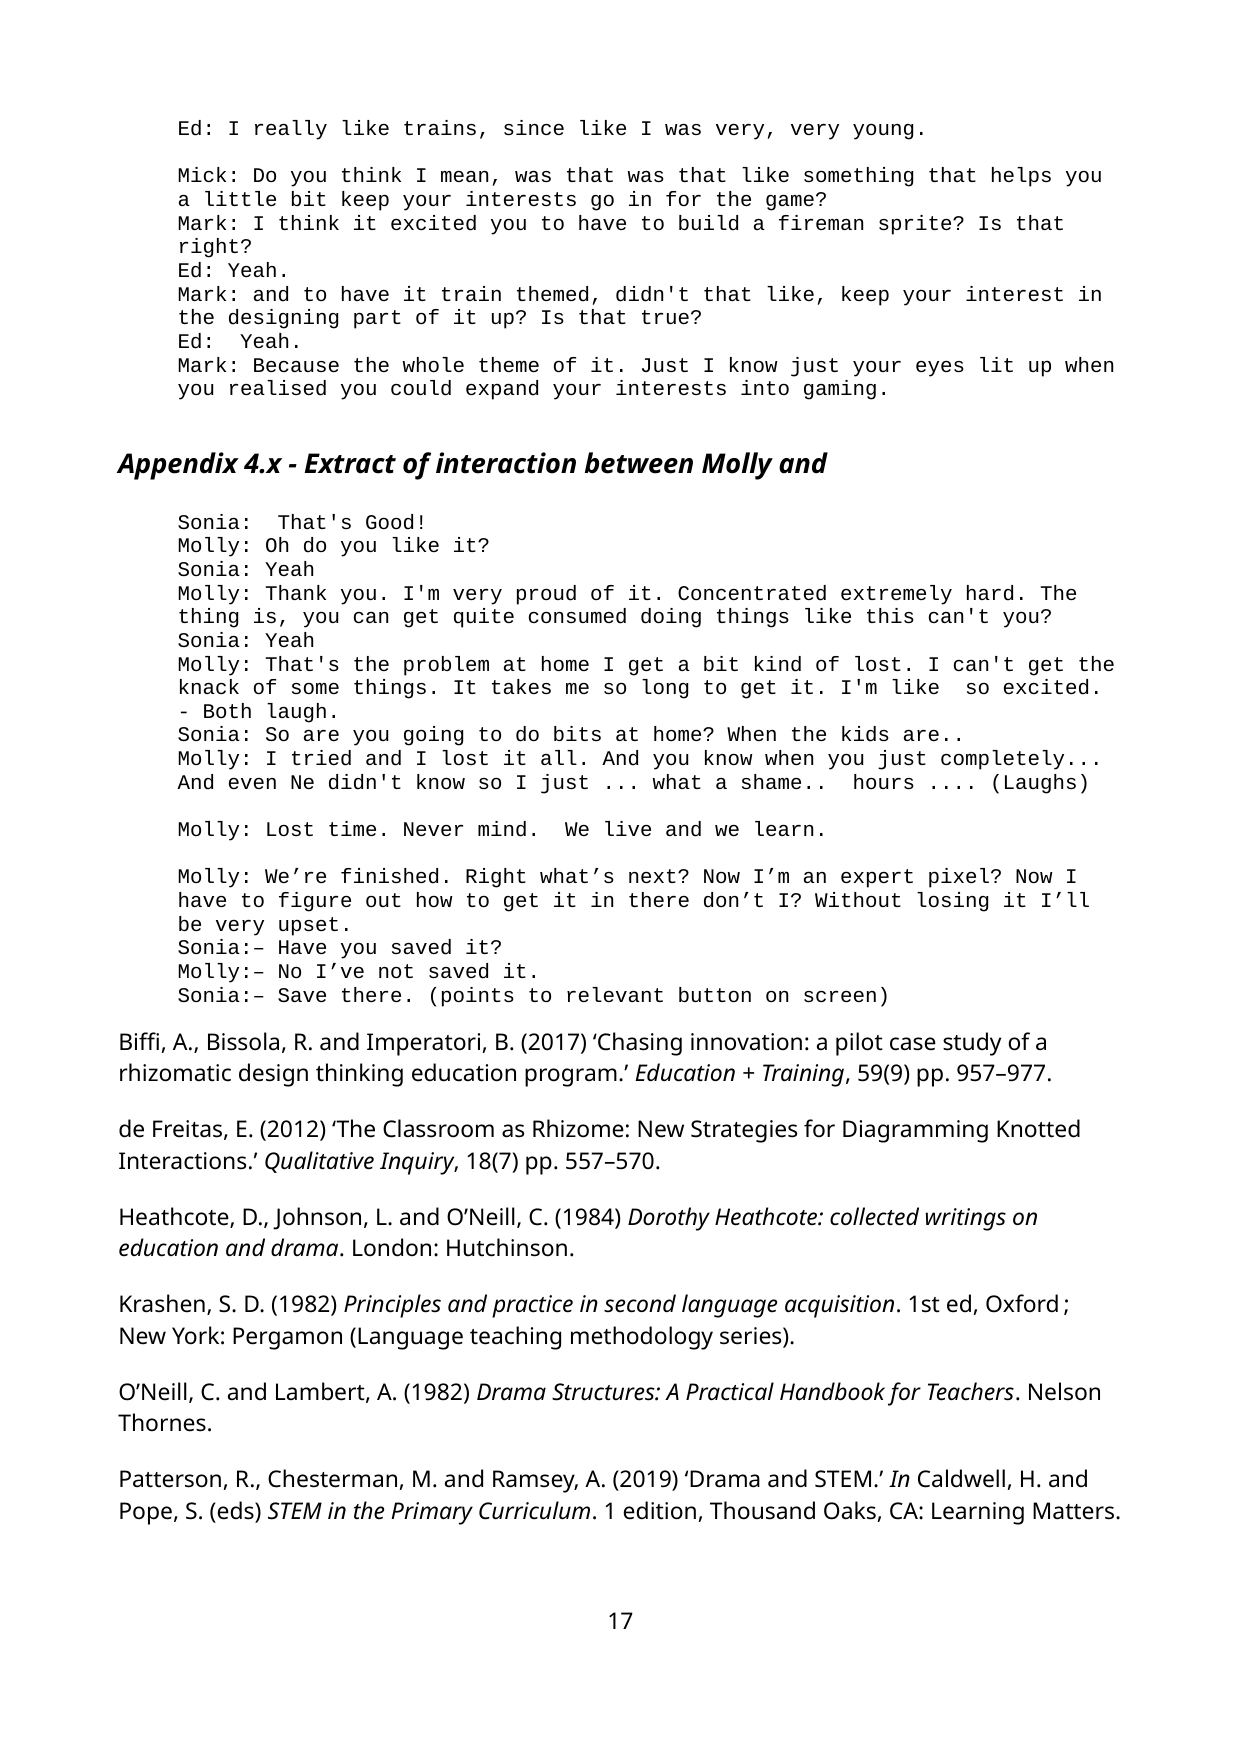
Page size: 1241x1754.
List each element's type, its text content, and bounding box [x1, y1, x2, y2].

text Molly: That's the problem at home I get a bit kind of lost. I can't get the knack of some things. It takes me so long to get it. I'm like so excited. [177, 653, 1122, 701]
text Mark: and to have it train themed, didn't that like, keep your interest in the designing part of it up? Is that true? [177, 284, 1122, 331]
text Sonia: Yeah [177, 559, 1122, 583]
text O’Neill, C. and Lambert, A. (1982) Drama Structures: A Practical Handbook for Teachers. Nelson Thornes. [118, 1376, 1122, 1438]
text Krashen, S. D. (1982) Principles and practice in second language acquisition. 1st ed, Oxford ; New York: Pergamon (Language teaching methodology series). [118, 1288, 1122, 1351]
text Ed: Yeah. [177, 331, 1122, 354]
text Ed: Yeah. [177, 260, 1122, 284]
text Mark: I think it excited you to have to build a fireman sprite? Is that right? [177, 213, 1122, 260]
text Molly: We’re finished. Right what’s next? Now I’m an expert pixel? Now I have to figure out how to get it in there don’t I? Without losing it I’ll be very upset. [177, 866, 1122, 937]
text Sonia: That's Good! [177, 512, 1122, 535]
text Molly: Lost time. Never mind. We live and we learn. [177, 819, 1122, 843]
text Sonia: So are you going to do bits at home? When the kids are.. [177, 724, 1122, 748]
text - Both laugh. [177, 701, 1122, 724]
text Ed: I really like trains, since like I was very, very young. [177, 118, 1122, 142]
text Heathcote, D., Johnson, L. and O’Neill, C. (1984) Dorothy Heathcote: collected writings on education and drama. London: Hutchinson. [118, 1201, 1122, 1263]
text Mick: Do you think I mean, was that was that like something that helps you a little bit keep your interests go in for the game? [177, 165, 1122, 213]
text Molly:– No I’ve not saved it. [177, 961, 1122, 984]
text Molly: Oh do you like it? [177, 535, 1122, 559]
text Sonia: Yeah [177, 630, 1122, 653]
subtitle Appendix 4.x - Extract of interaction between Molly and [118, 444, 1122, 481]
text de Freitas, E. (2012) ‘The Classroom as Rhizome: New Strategies for Diagramming Knotted Interactions.’ Qualitative Inquiry, 18(7) pp. 557–570. [118, 1113, 1122, 1176]
text Sonia:– Have you saved it? [177, 937, 1122, 961]
text Biffi, A., Bissola, R. and Imperatori, B. (2017) ‘Chasing innovation: a pilot case study of a rhizomatic design thinking education program.’ Education + Training, 59(9) pp. 957–977. [118, 1026, 1122, 1088]
text Patterson, R., Chesterman, M. and Ramsey, A. (2019) ‘Drama and STEM.’ In Caldwell, H. and Pope, S. (eds) STEM in the Primary Curriculum. 1 edition, Thousand Oaks, CA: Learning Matters. [118, 1463, 1122, 1526]
text Mark: Because the whole theme of it. Just I know just your eyes lit up when you realised you could expand your interests into gaming. [177, 354, 1122, 402]
text Molly: Thank you. I'm very proud of it. Concentrated extremely hard. The thing is, you can get quite consumed doing things like this can't you? [177, 583, 1122, 630]
text Sonia:– Save there. (points to relevant button on screen) [177, 984, 1122, 1008]
text Molly: I tried and I lost it all. And you know when you just completely... And even Ne didn't know so I just ... what a shame.. hours .... (Laughs) [177, 748, 1122, 795]
